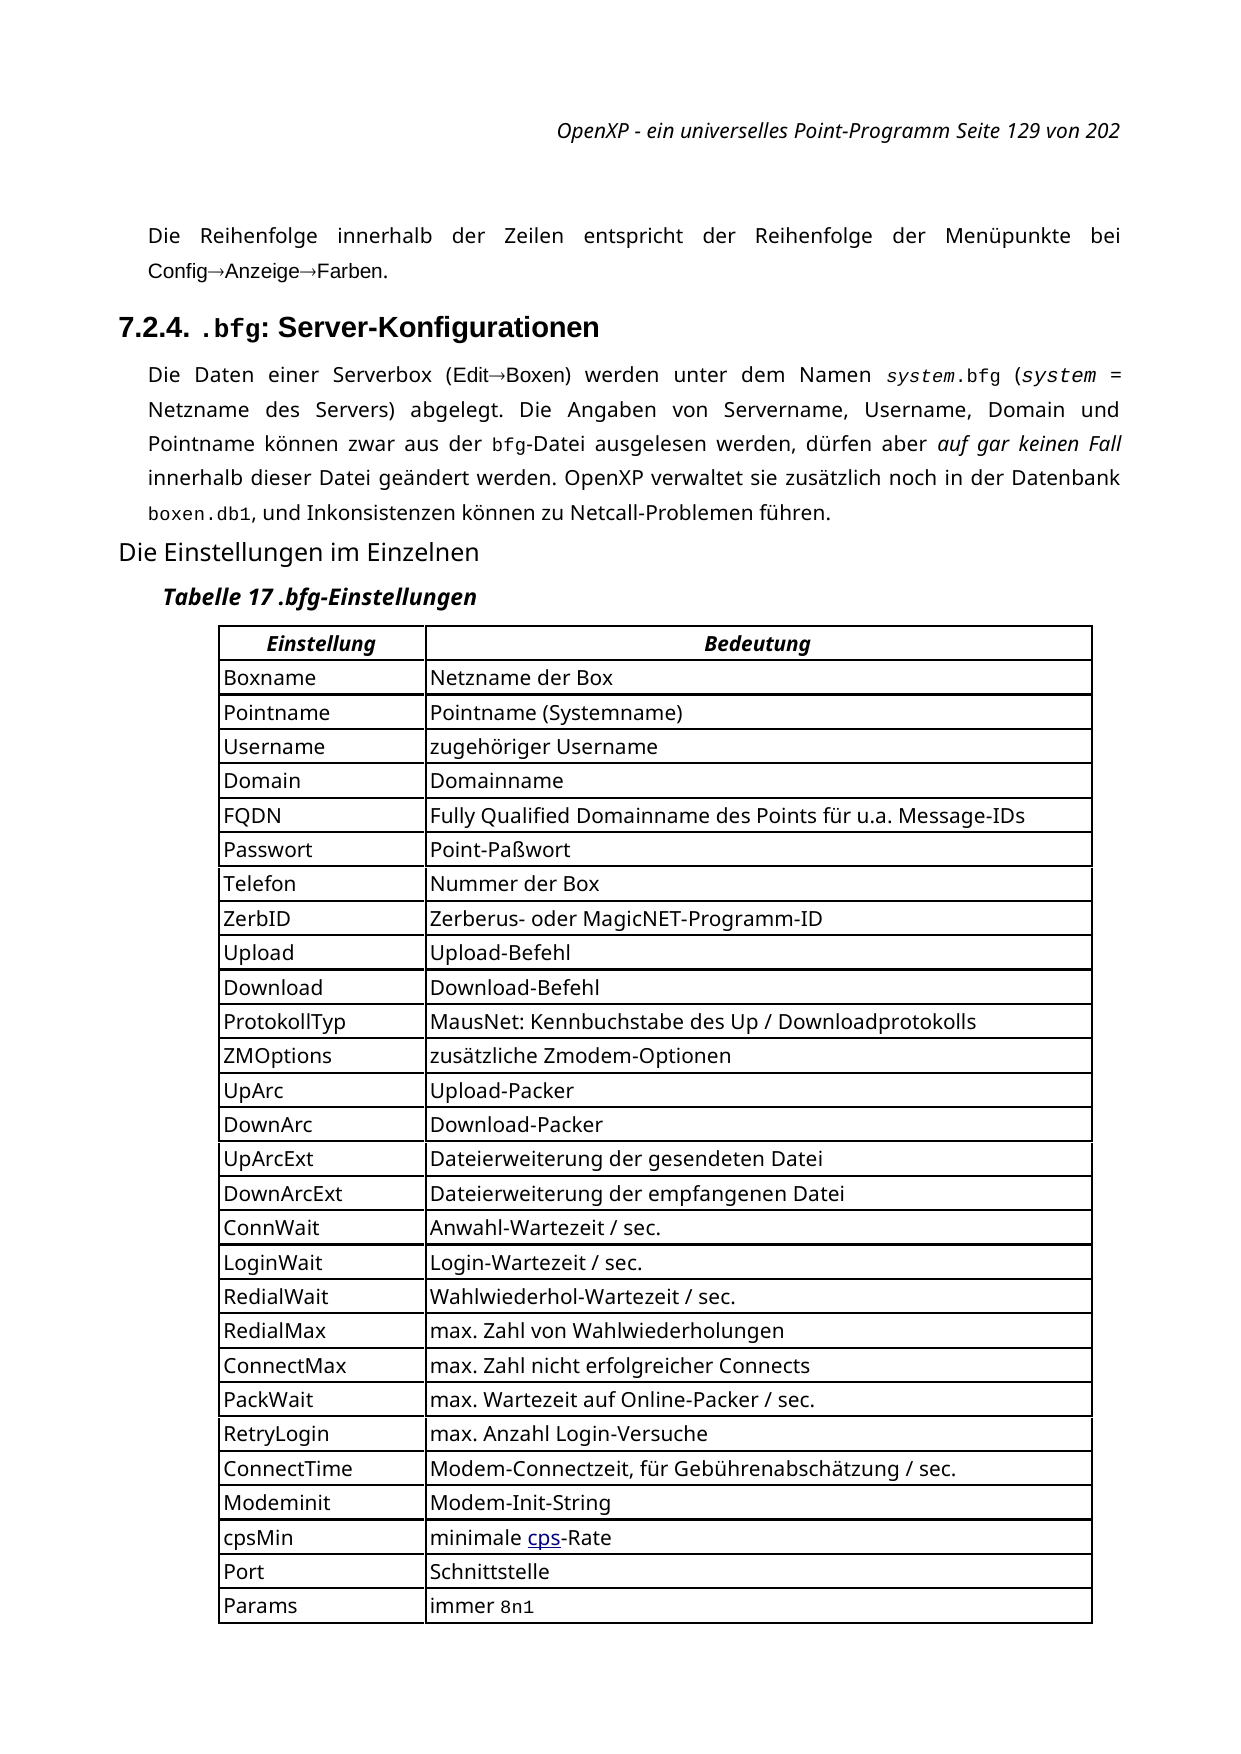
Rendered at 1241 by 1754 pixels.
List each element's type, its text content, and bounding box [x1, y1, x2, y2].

table_cell Netzname der Box [427, 661, 1091, 693]
table_cell Upload-Befehl [427, 936, 1091, 968]
table_cell PackWait [220, 1383, 424, 1415]
table_cell Telefon [220, 868, 424, 900]
table_cell zugehöriger Username [427, 730, 1091, 762]
table_cell Wahlwiederhol-Wartezeit / sec. [427, 1280, 1091, 1312]
table_cell Params [220, 1589, 424, 1622]
table_cell ProtokollTyp [220, 1005, 424, 1037]
table_cell Dateierweiterung der empfangenen Datei [427, 1177, 1091, 1209]
table_cell cpsMin [220, 1521, 424, 1553]
table_header Bedeutung [427, 627, 1091, 659]
table_cell RedialWait [220, 1280, 424, 1312]
table_cell Zerberus- oder MagicNET-Programm-ID [427, 902, 1091, 934]
table_header Einstellung [220, 627, 424, 659]
table_cell Login-Wartezeit / sec. [427, 1246, 1091, 1278]
table_cell ZerbID [220, 902, 424, 934]
table_cell Schnittstelle [427, 1555, 1091, 1587]
table_cell Point-Paßwort [427, 833, 1091, 865]
table_cell Anwahl-Wartezeit / sec. [427, 1211, 1091, 1243]
table_cell LoginWait [220, 1246, 424, 1278]
table_cell Dateierweiterung der gesendeten Datei [427, 1143, 1091, 1175]
table_cell RedialMax [220, 1314, 424, 1347]
table_cell max. Zahl nicht erfolgreicher Connects [427, 1349, 1091, 1381]
table_cell ConnectTime [220, 1452, 424, 1484]
table_cell Modeminit [220, 1486, 424, 1518]
table_cell Domain [220, 764, 424, 797]
table_cell max. Wartezeit auf Online-Packer / sec. [427, 1383, 1091, 1415]
table_cell max. Zahl von Wahlwiederholungen [427, 1314, 1091, 1347]
table_cell RetryLogin [220, 1418, 424, 1450]
table_cell Modem-Init-String [427, 1486, 1091, 1518]
table_cell ConnWait [220, 1211, 424, 1243]
text Die Daten einer Serverbox (Edit®Boxen) werden unter dem Namen system.bfg (system = Netzname des Servers) abgelegt. Die Angaben von Servername, Username, Domain und Pointname können zwar aus der bfg-Datei ausgelesen werden, dürfen aber auf gar keinen Fall innerhalb dieser Datei geändert werden. OpenXP verwaltet sie zusätzlich noch in der Datenbank boxen.db1, und Inkonsistenzen können zu Netcall-Problemen führen. [148, 360, 1122, 526]
table_cell Domainname [427, 764, 1091, 797]
table_cell Nummer der Box [427, 868, 1091, 900]
table_cell Boxname [220, 661, 424, 693]
text Tabelle 17 .bfg-Einstellungen [162, 581, 1122, 612]
table_cell DownArcExt [220, 1177, 424, 1209]
table_cell DownArc [220, 1108, 424, 1140]
table_cell Pointname [220, 696, 424, 728]
table_cell Passwort [220, 833, 424, 865]
table_cell immer 8n1 [427, 1589, 1091, 1622]
table_cell Port [220, 1555, 424, 1587]
table_cell Modem-Connectzeit, für Gebührenabschätzung / sec. [427, 1452, 1091, 1484]
table_cell MausNet: Kennbuchstabe des Up / Downloadprotokolls [427, 1005, 1091, 1037]
subtitle Die Einstellungen im Einzelnen [118, 535, 1122, 569]
table_cell Pointname (Systemname) [427, 696, 1091, 728]
table_cell UpArcExt [220, 1143, 424, 1175]
table_cell Upload [220, 936, 424, 968]
table_cell UpArc [220, 1074, 424, 1106]
table_cell Username [220, 730, 424, 762]
table_cell Upload-Packer [427, 1074, 1091, 1106]
table_cell Fully Qualified Domainname des Points für u.a. Message-IDs [427, 799, 1091, 831]
table_cell zusätzliche Zmodem-Optionen [427, 1039, 1091, 1072]
table_cell ConnectMax [220, 1349, 424, 1381]
table_cell Download [220, 971, 424, 1003]
table_cell Download-Befehl [427, 971, 1091, 1003]
table_cell Download-Packer [427, 1108, 1091, 1140]
subtitle 7.2.4. .bfg: Server-Konfigurationen [118, 307, 1122, 346]
text Die Reihenfolge innerhalb der Zeilen entspricht der Reihenfolge der Menüpunkte bei Config®Anzeige®Farben. [148, 221, 1122, 284]
table_cell max. Anzahl Login-Versuche [427, 1418, 1091, 1450]
table_cell minimale cps-Rate [427, 1521, 1091, 1553]
table_cell FQDN [220, 799, 424, 831]
table_cell ZMOptions [220, 1039, 424, 1072]
